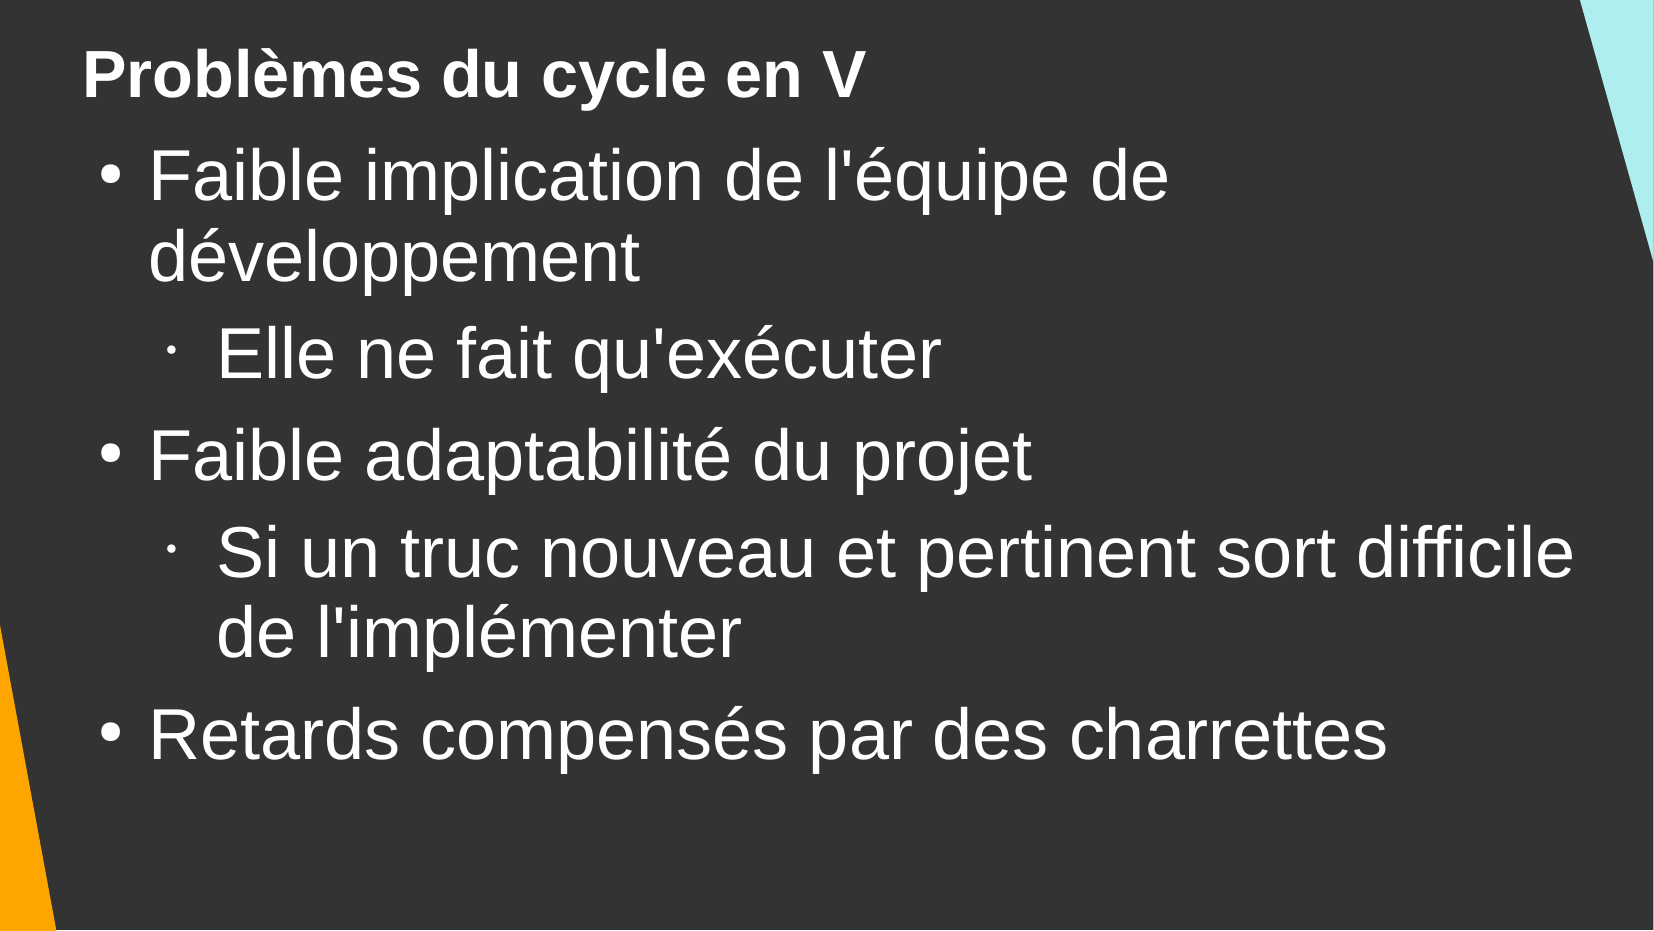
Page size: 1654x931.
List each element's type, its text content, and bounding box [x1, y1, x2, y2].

text_box [0, 625, 57, 931]
list Faible implication de l'équipe de développement Elle ne fait qu'exécuter Faible adaptabilité du projet Si un truc nouveau et pertinent sort difficile de l'implémenter Retards compensés par des charrettes [80, 135, 1620, 777]
title Problèmes du cycle en V [82, 37, 1571, 122]
text_box [1579, 0, 1654, 265]
